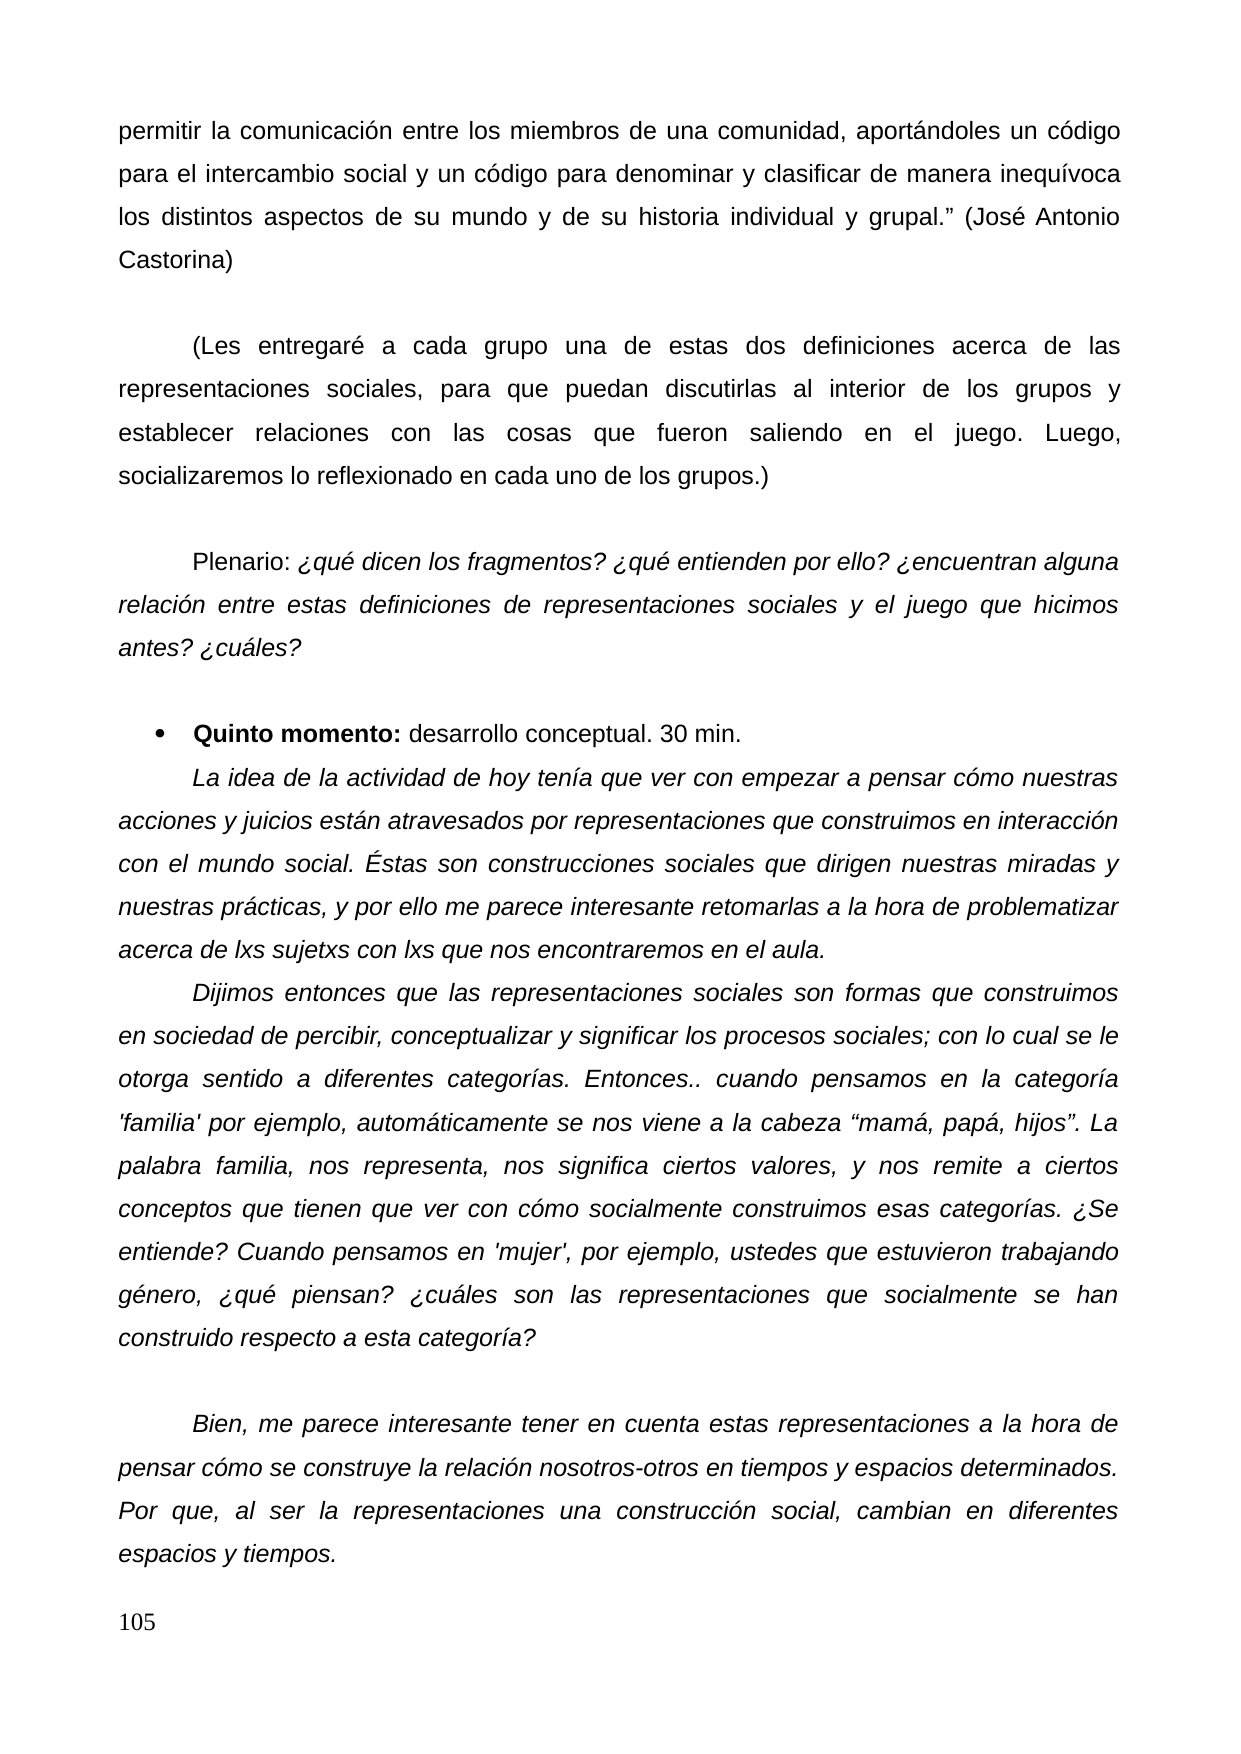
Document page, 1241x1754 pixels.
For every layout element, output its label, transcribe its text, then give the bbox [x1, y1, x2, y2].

list Quinto momento: desarrollo conceptual. 30 min. [156, 719, 1123, 748]
text Bien, me parece interesante tener en cuenta estas representaciones a la hora de pensar cómo se construye la relación nosotros-otros en tiempos y espacios determinados. Por que, al ser la representaciones una construcción social, cambian en diferentes espacios y tiempos. [118, 1409, 1123, 1568]
text La idea de la actividad de hoy tenía que ver con empezar a pensar cómo nuestras acciones y juicios están atravesados por representaciones que construimos en interacción con el mundo social. Éstas son construcciones sociales que dirigen nuestras miradas y nuestras prácticas, y por ello me parece interesante retomarlas a la hora de problematizar acerca de lxs sujetxs con lxs que nos encontraremos en el aula. [118, 763, 1123, 964]
text Plenario: ¿qué dicen los fragmentos? ¿qué entienden por ello? ¿encuentran alguna relación entre estas definiciones de representaciones sociales y el juego que hicimos antes? ¿cuáles? [118, 547, 1123, 662]
text Dijimos entonces que las representaciones sociales son formas que construimos en sociedad de percibir, conceptualizar y significar los procesos sociales; con lo cual se le otorga sentido a diferentes categorías. Entonces.. cuando pensamos en la categoría 'familia' por ejemplo, automáticamente se nos viene a la cabeza “mamá, papá, hijos”. La palabra familia, nos representa, nos significa ciertos valores, y nos remite a ciertos conceptos que tienen que ver con cómo socialmente construimos esas categorías. ¿Se entiende? Cuando pensamos en 'mujer', por ejemplo, ustedes que estuvieron trabajando género, ¿qué piensan? ¿cuáles son las representaciones que socialmente se han construido respecto a esta categoría? [118, 978, 1123, 1352]
text permitir la comunicación entre los miembros de una comunidad, aportándoles un código para el intercambio social y un código para denominar y clasificar de manera inequívoca los distintos aspectos de su mundo y de su historia individual y grupal.” (José Antonio Castorina) [118, 116, 1123, 274]
text (Les entregaré a cada grupo una de estas dos definiciones acerca de las representaciones sociales, para que puedan discutirlas al interior de los grupos y establecer relaciones con las cosas que fueron saliendo en el juego. Luego, socializaremos lo reflexionado en cada uno de los grupos.) [118, 331, 1123, 489]
